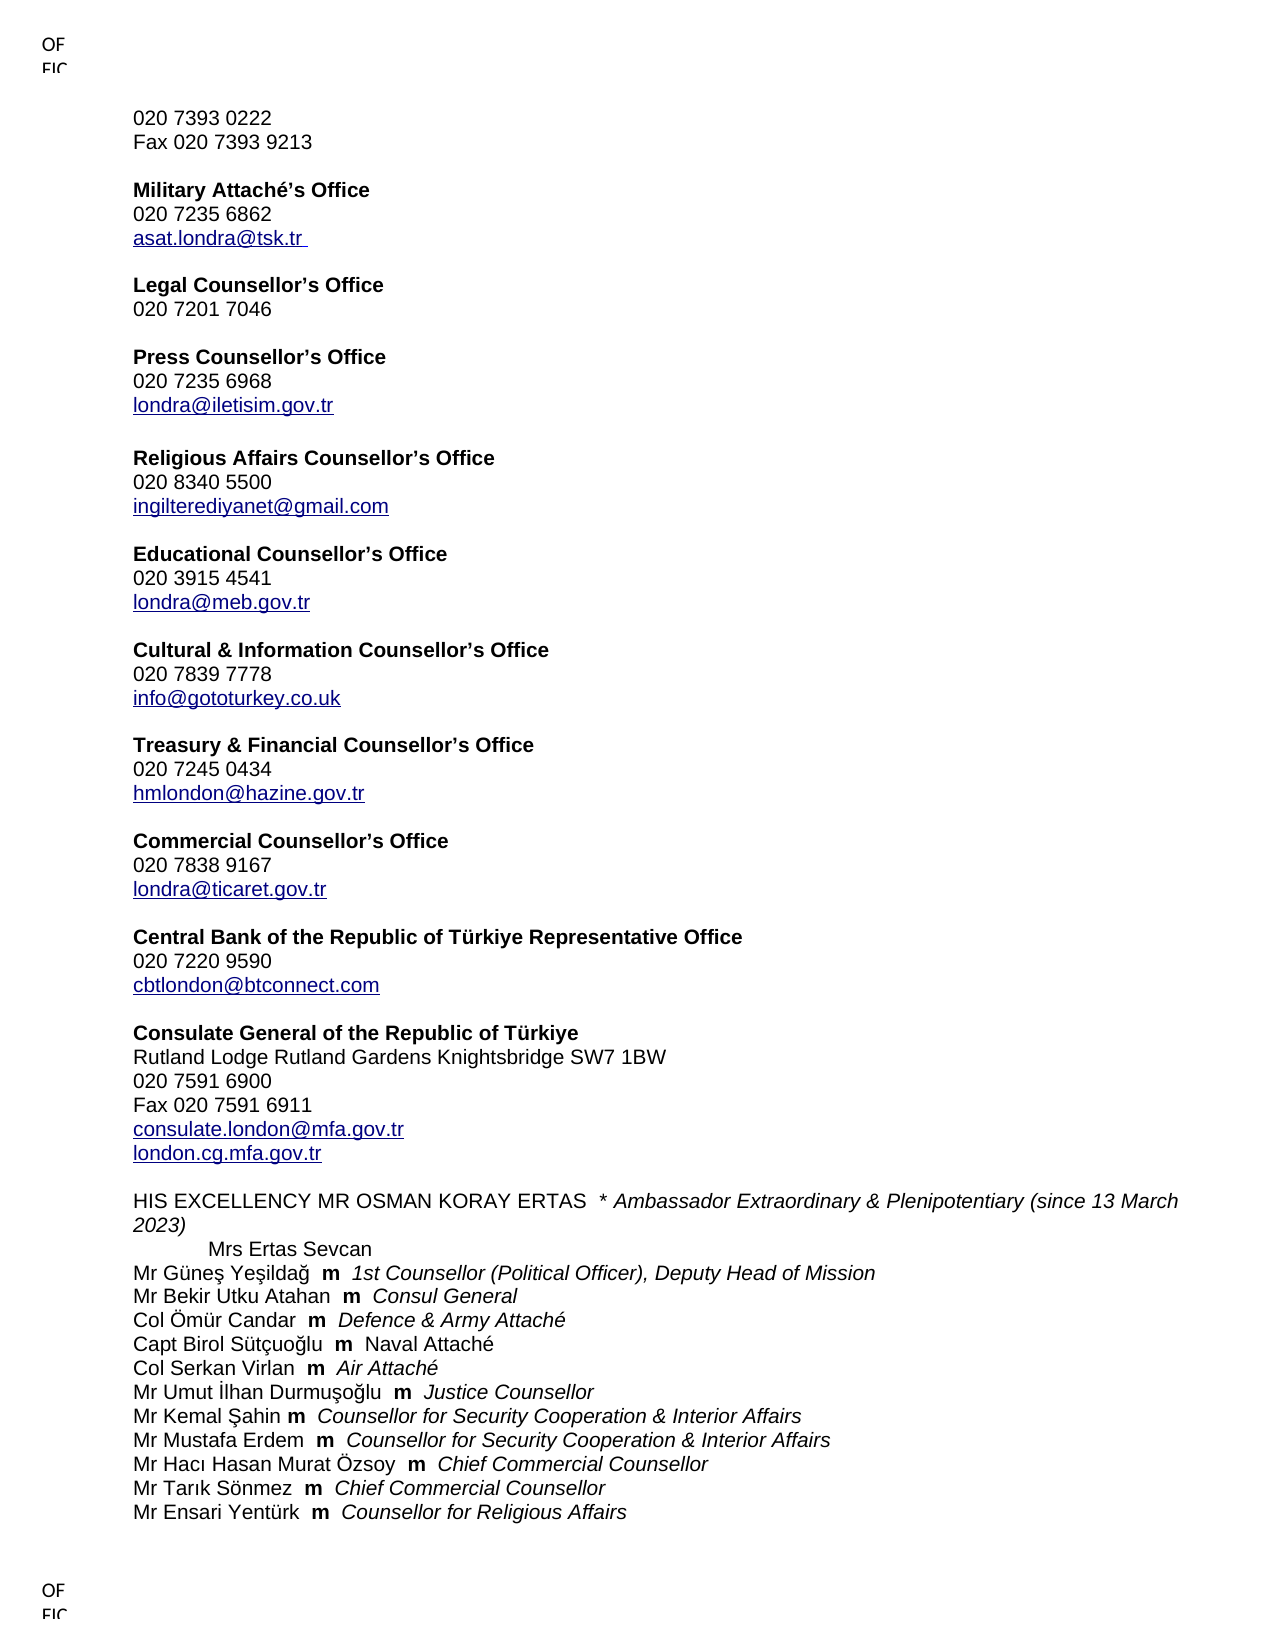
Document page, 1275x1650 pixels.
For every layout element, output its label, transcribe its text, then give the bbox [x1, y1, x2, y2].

text Col Ömür Candar m Defence & Army Attaché [133, 1308, 1181, 1332]
text 020 8340 5500 [133, 470, 1181, 494]
text Central Bank of the Republic of Türkiye Representative Office [133, 925, 1181, 949]
text Mr Güneş Yeşildağ m 1st Counsellor (Political Officer), Deputy Head of Mission [133, 1260, 1181, 1284]
text Col Serkan Virlan m Air Attaché [133, 1356, 1181, 1380]
text Mr Umut İlhan Durmuşoğlu m Justice Counsellor [133, 1380, 1181, 1404]
text His Excellency Mr OSMAN KORAY ERTAS * Ambassador Extraordinary & Plenipotentiary (since 13 March 2023) [133, 1188, 1181, 1236]
text hmlondon@hazine.gov.tr [133, 781, 1181, 805]
text london.cg.mfa.gov.tr [133, 1141, 1181, 1164]
text Military Attaché’s Office [133, 177, 1181, 201]
text Capt Birol Sütçuoğlu m Naval Attaché [133, 1332, 1181, 1356]
text 020 7235 6862 [133, 201, 1181, 225]
text cbtlondon@btconnect.com [133, 973, 1181, 997]
text 020 7220 9590 [133, 949, 1181, 973]
text Mr Mustafa Erdem m Counsellor for Security Cooperation & Interior Affairs [133, 1428, 1181, 1452]
text 020 7839 7778 [133, 661, 1181, 685]
text Mr Kemal Şahin m Counsellor for Security Cooperation & Interior Affairs [133, 1404, 1181, 1428]
text Press Counsellor’s Office [133, 345, 1181, 369]
text Legal Counsellor’s Office [133, 273, 1181, 297]
text 020 7245 0434 [133, 757, 1181, 781]
text Consulate General of the Republic of Türkiye [133, 1021, 1181, 1045]
text Mr Bekir Utku Atahan m Consul General [133, 1284, 1181, 1308]
text Mr Ensari Yentürk m Counsellor for Religious Affairs [133, 1500, 1181, 1524]
text Commercial Counsellor’s Office [133, 829, 1181, 853]
text londra@iletisim.gov.tr [133, 393, 1181, 417]
text Mr Hacı Hasan Murat Özsoy m Chief Commercial Counsellor [133, 1452, 1181, 1476]
text Rutland Lodge Rutland Gardens Knightsbridge SW7 1BW [133, 1045, 1181, 1069]
text ingilterediyanet@gmail.com [133, 494, 1181, 518]
text asat.londra@tsk.tr [133, 225, 1181, 249]
text 020 7393 0222 [133, 106, 1181, 129]
text info@gototurkey.co.uk [133, 685, 1181, 709]
text Fax 020 7393 9213 [133, 129, 1181, 153]
text 020 7838 9167 [133, 853, 1181, 877]
text Mrs Ertas Sevcan [208, 1236, 1181, 1260]
text 020 3915 4541 [133, 566, 1181, 589]
text consulate.london@mfa.gov.tr [133, 1117, 1181, 1141]
text 020 7591 6900 [133, 1069, 1181, 1093]
text Educational Counsellor’s Office [133, 542, 1181, 566]
text Religious Affairs Counsellor’s Office [133, 446, 1181, 470]
text Cultural & Information Counsellor’s Office [133, 637, 1181, 661]
text londra@meb.gov.tr [133, 589, 1181, 613]
text 020 7201 7046 [133, 297, 1181, 321]
text Fax 020 7591 6911 [133, 1093, 1181, 1117]
text 020 7235 6968 [133, 369, 1181, 393]
text Mr Tarık Sönmez m Chief Commercial Counsellor [133, 1476, 1181, 1500]
text londra@ticaret.gov.tr [133, 877, 1181, 901]
text Treasury & Financial Counsellor’s Office [133, 733, 1181, 757]
